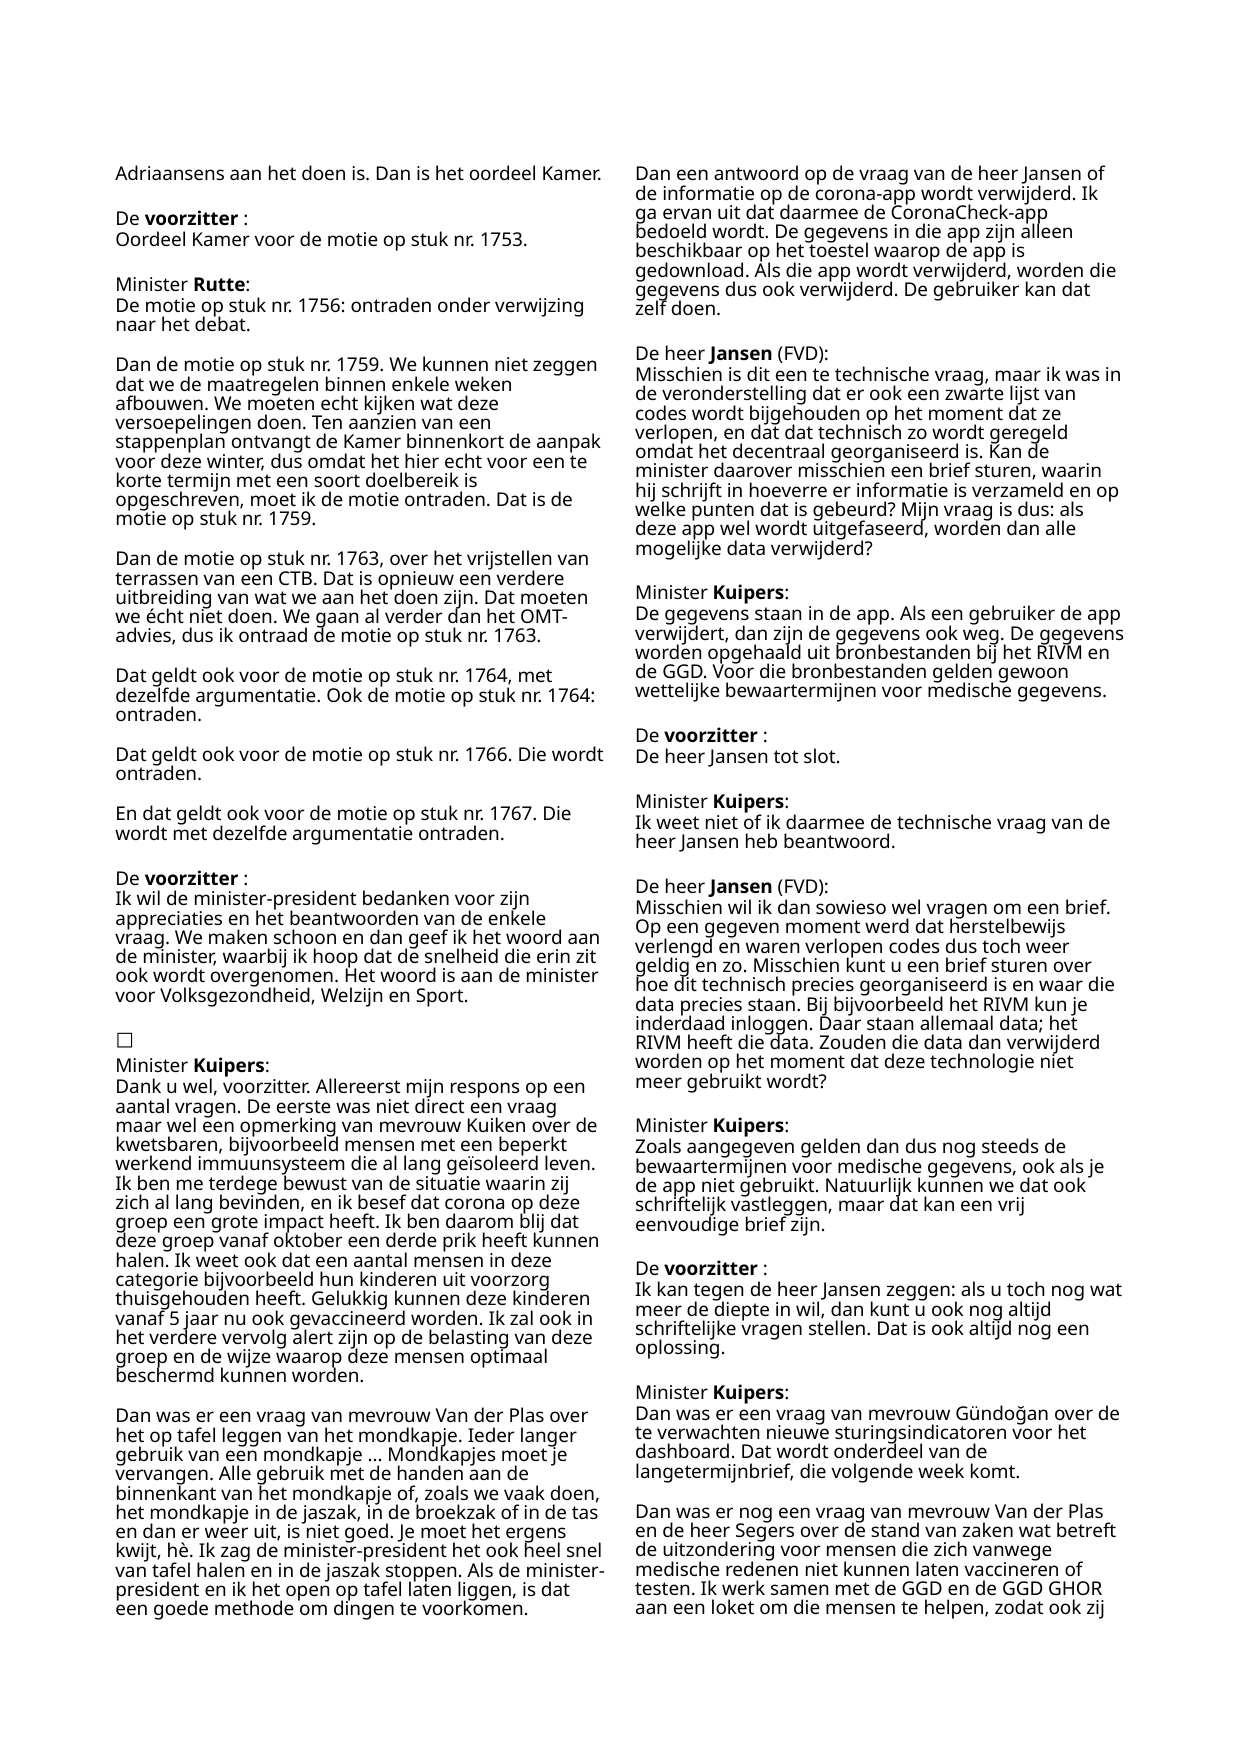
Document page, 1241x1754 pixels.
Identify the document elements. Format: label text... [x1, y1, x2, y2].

text Minister Rutte: [115, 271, 605, 297]
text De heer Jansen (FVD): [635, 873, 1125, 899]
text Dan was er nog een vraag van mevrouw Van der Plas en de heer Segers over de stand van zaken wat betreft de uitzondering voor mensen die zich vanwege medische redenen niet kunnen laten vaccineren of testen. Ik werk samen met de GGD en de GGD GHOR aan een loket om die mensen te helpen, zodat ook zij [635, 1503, 1125, 1618]
text Dan was er een vraag van mevrouw Gündoğan over de te verwachten nieuwe sturingsindicatoren voor het dashboard. Dat wordt onderdeel van de langetermijnbrief, die volgende week komt. [635, 1405, 1125, 1482]
text Minister Kuipers: [115, 1053, 605, 1078]
text Dan was er een vraag van mevrouw Van der Plas over het op tafel leggen van het mondkapje. Ieder langer gebruik van een mondkapje … Mondkapjes moet je vervangen. Alle gebruik met de handen aan de binnenkant van het mondkapje of, zoals we vaak doen, het mondkapje in de jaszak, in de broekzak of in de tas en dan er weer uit, is niet goed. Je moet het ergens kwijt, hè. Ik zag de minister-president het ook heel snel van tafel halen en in de jaszak stoppen. Als de minister-president en ik het open op tafel laten liggen, is dat een goede methode om dingen te voorkomen. [115, 1407, 605, 1619]
text Misschien wil ik dan sowieso wel vragen om een brief. Op een gegeven moment werd dat herstelbewijs verlengd en waren verlopen codes dus toch weer geldig en zo. Misschien kunt u een brief sturen over hoe dit technisch precies georganiseerd is en waar die data precies staan. Bij bijvoorbeeld het RIVM kun je inderdaad inloggen. Daar staan allemaal data; het RIVM heeft die data. Zouden die data dan verwijderd worden op het moment dat deze technologie niet meer gebruikt wordt? [635, 899, 1125, 1092]
text Dan de motie op stuk nr. 1759. We kunnen niet zeggen dat we de maatregelen binnen enkele weken afbouwen. We moeten echt kijken wat deze versoepelingen doen. Ten aanzien van een stappenplan ontvangt de Kamer binnenkort de aanpak voor deze winter, dus omdat het hier echt voor een te korte termijn met een soort doelbereik is opgeschreven, moet ik de motie ontraden. Dat is de motie op stuk nr. 1759. [115, 356, 605, 530]
text Ik weet niet of ik daarmee de technische vraag van de heer Jansen heb beantwoord. [635, 814, 1125, 853]
text ⬜ [115, 1027, 605, 1053]
text Minister Kuipers: [635, 788, 1125, 814]
text Dat geldt ook voor de motie op stuk nr. 1764, met dezelfde argumentatie. Ook de motie op stuk nr. 1764: ontraden. [115, 667, 605, 725]
text Minister Kuipers: [635, 579, 1125, 605]
text De voorzitter : [635, 722, 1125, 748]
text De voorzitter : [635, 1256, 1125, 1281]
text De voorzitter : [115, 205, 605, 231]
text De heer Jansen (FVD): [635, 340, 1125, 366]
text Misschien is dit een te technische vraag, maar ik was in de veronderstelling dat er ook een zwarte lijst van codes wordt bijgehouden op het moment dat ze verlopen, en dat dat technisch zo wordt geregeld omdat het decentraal georganiseerd is. Kan de minister daarover misschien een brief sturen, waarin hij schrijft in hoeverre er informatie is verzameld en op welke punten dat is gebeurd? Mijn vraag is dus: als deze app wel wordt uitgefaseerd, worden dan alle mogelijke data verwijderd? [635, 366, 1125, 559]
text Minister Kuipers: [635, 1379, 1125, 1405]
text De voorzitter : [115, 865, 605, 890]
text Ik kan tegen de heer Jansen zeggen: als u toch nog wat meer de diepte in wil, dan kunt u ook nog altijd schriftelijke vragen stellen. Dat is ook altijd nog een oplossing. [635, 1281, 1125, 1358]
text De motie op stuk nr. 1756: ontraden onder verwijzing naar het debat. [115, 297, 605, 336]
text Dan de motie op stuk nr. 1763, over het vrijstellen van terrassen van een CTB. Dat is opnieuw een verdere uitbreiding van wat we aan het doen zijn. Dat moeten we écht niet doen. We gaan al verder dan het OMT-advies, dus ik ontraad de motie op stuk nr. 1763. [115, 550, 605, 647]
text Dan een antwoord op de vraag van de heer Jansen of de informatie op de corona-app wordt verwijderd. Ik ga ervan uit dat daarmee de CoronaCheck-app bedoeld wordt. De gegevens in die app zijn alleen beschikbaar op het toestel waarop de app is gedownload. Als die app wordt verwijderd, worden die gegevens dus ook verwijderd. De gebruiker kan dat zelf doen. [635, 165, 1125, 319]
text Oordeel Kamer voor de motie op stuk nr. 1753. [115, 231, 605, 250]
text Adriaansens aan het doen is. Dan is het oordeel Kamer. [115, 165, 605, 184]
text De gegevens staan in de app. Als een gebruiker de app verwijdert, dan zijn de gegevens ook weg. De gegevens worden opgehaald uit bronbestanden bij het RIVM en de GGD. Voor die bronbestanden gelden gewoon wettelijke bewaartermijnen voor medische gegevens. [635, 605, 1125, 702]
text De heer Jansen tot slot. [635, 748, 1125, 767]
text En dat geldt ook voor de motie op stuk nr. 1767. Die wordt met dezelfde argumentatie ontraden. [115, 805, 605, 844]
text Dat geldt ook voor de motie op stuk nr. 1766. Die wordt ontraden. [115, 746, 605, 784]
text Zoals aangegeven gelden dan dus nog steeds de bewaartermijnen voor medische gegevens, ook als je de app niet gebruikt. Natuurlijk kunnen we dat ook schriftelijk vastleggen, maar dat kan een vrij eenvoudige brief zijn. [635, 1138, 1125, 1235]
text Ik wil de minister-president bedanken voor zijn appreciaties en het beantwoorden van de enkele vraag. We maken schoon en dan geef ik het woord aan de minister, waarbij ik hoop dat de snelheid die erin zit ook wordt overgenomen. Het woord is aan de minister voor Volksgezondheid, Welzijn en Sport. [115, 890, 605, 1006]
text Minister Kuipers: [635, 1113, 1125, 1138]
text Dank u wel, voorzitter. Allereerst mijn respons op een aantal vragen. De eerste was niet direct een vraag maar wel een opmerking van mevrouw Kuiken over de kwetsbaren, bijvoorbeeld mensen met een beperkt werkend immuunsysteem die al lang geïsoleerd leven. Ik ben me terdege bewust van de situatie waarin zij zich al lang bevinden, en ik besef dat corona op deze groep een grote impact heeft. Ik ben daarom blij dat deze groep vanaf oktober een derde prik heeft kunnen halen. Ik weet ook dat een aantal mensen in deze categorie bijvoorbeeld hun kinderen uit voorzorg thuisgehouden heeft. Gelukkig kunnen deze kinderen vanaf 5 jaar nu ook gevaccineerd worden. Ik zal ook in het verdere vervolg alert zijn op de belasting van deze groep en de wijze waarop deze mensen optimaal beschermd kunnen worden. [115, 1078, 605, 1387]
